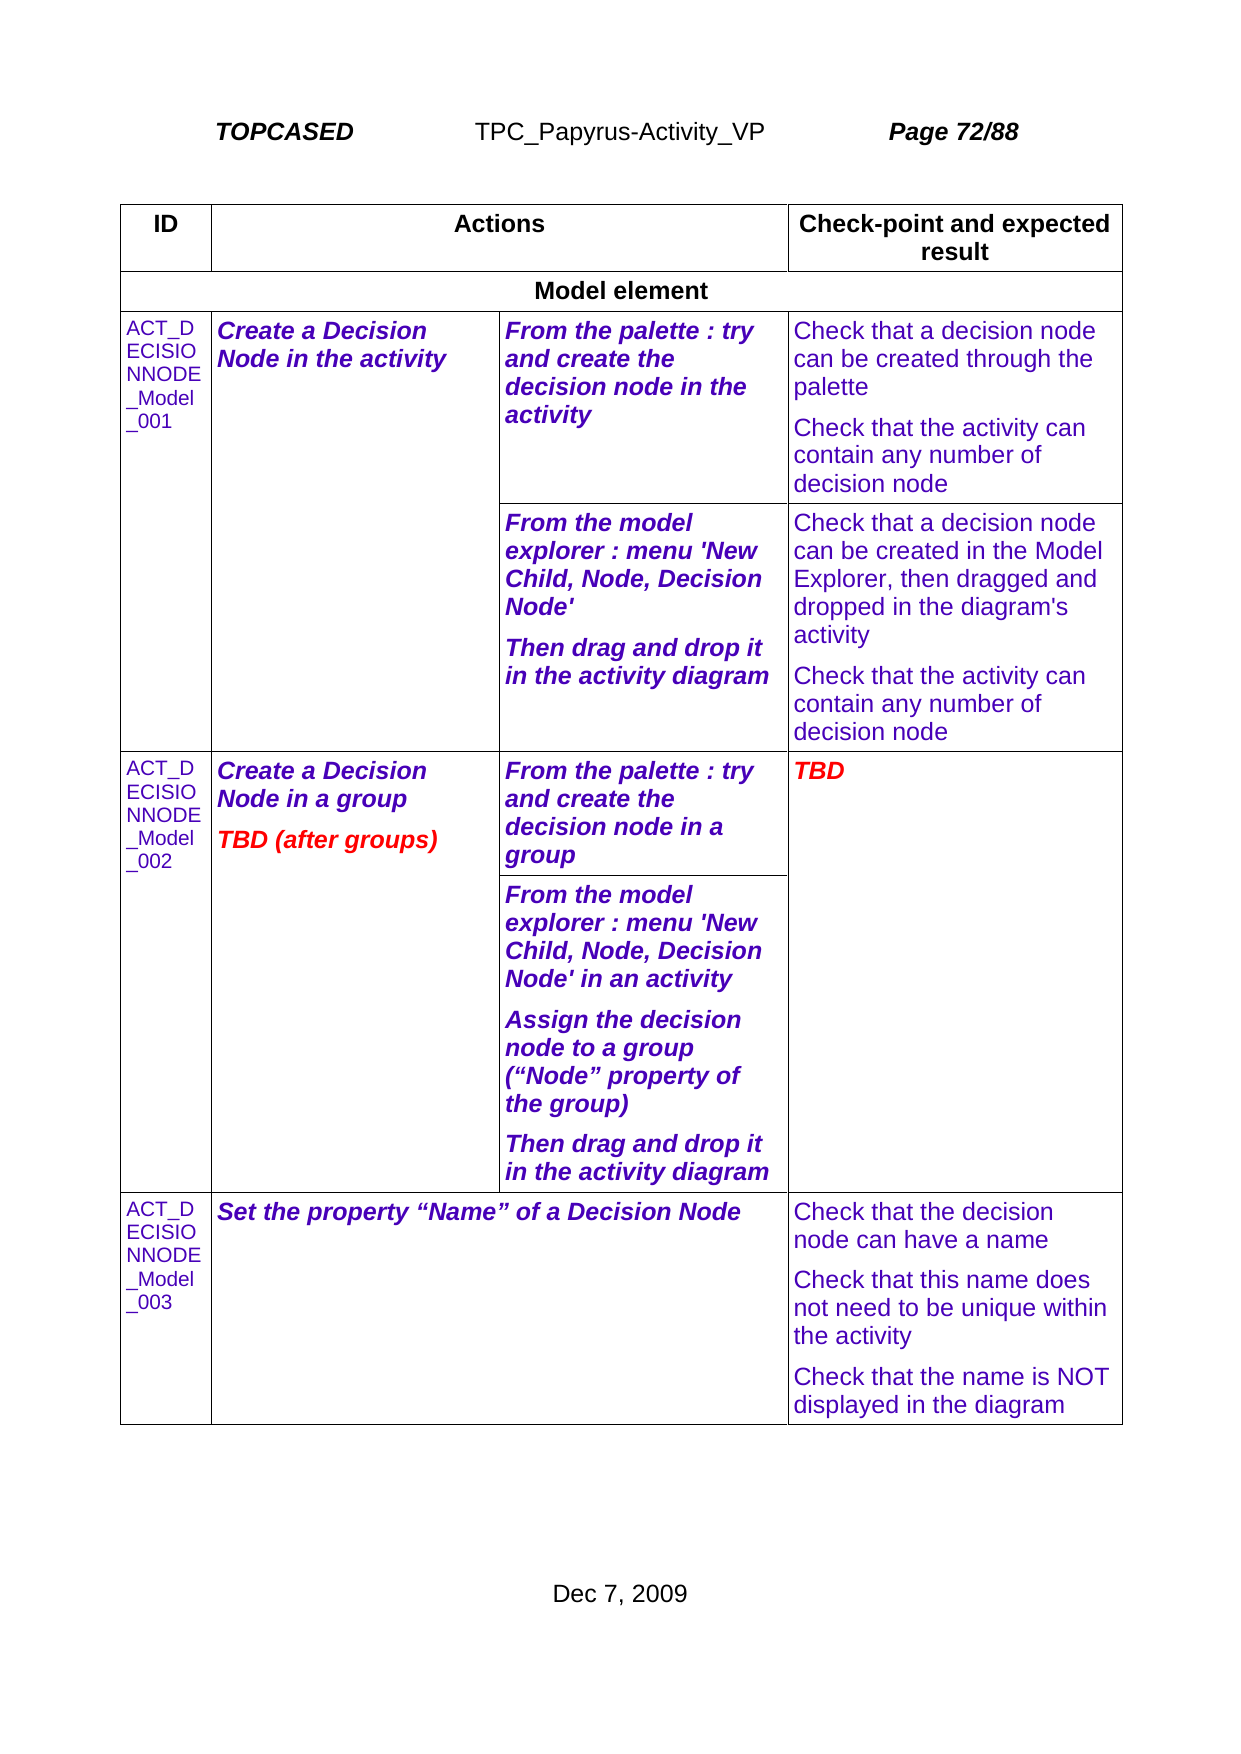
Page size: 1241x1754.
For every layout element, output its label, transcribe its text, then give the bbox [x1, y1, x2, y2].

table_cell Create a Decision Node in a group TBD (after groups) [212, 752, 499, 1192]
table_cell Check that the decision node can have a name Check that this name does not need to be unique within the activity Check that the name is NOT displayed in the diagram [789, 1193, 1122, 1424]
table_header Actions [212, 205, 787, 271]
table_cell From the palette : try and create the decision node in a group [500, 752, 787, 875]
table_cell ACT_DECISIONNODE_Model_001 [121, 312, 211, 751]
table_cell ACT_DECISIONNODE_Model_002 [121, 752, 211, 1192]
table_cell From the model explorer : menu 'New Child, Node, Decision Node' Then drag and drop it in the activity diagram [500, 504, 787, 751]
table_cell ACT_DECISIONNODE_Model_003 [121, 1193, 211, 1424]
table_cell Create a Decision Node in the activity [212, 312, 499, 751]
table_cell Model element [121, 272, 1122, 311]
table_header Check-point and expected result [789, 205, 1122, 271]
table_cell From the model explorer : menu 'New Child, Node, Decision Node' in an activity Assign the decision node to a group (“Node” property of the group) Then drag and drop it in the activity diagram [500, 876, 787, 1192]
table_cell Check that a decision node can be created in the Model Explorer, then dragged and dropped in the diagram's activity Check that the activity can contain any number of decision node [789, 504, 1122, 751]
table_header ID [121, 205, 211, 271]
table_cell Set the property “Name” of a Decision Node [212, 1193, 787, 1424]
table_cell Check that a decision node can be created through the palette Check that the activity can contain any number of decision node [789, 312, 1122, 503]
table_cell TBD [789, 752, 1122, 1192]
table_cell From the palette : try and create the decision node in the activity [500, 312, 787, 503]
